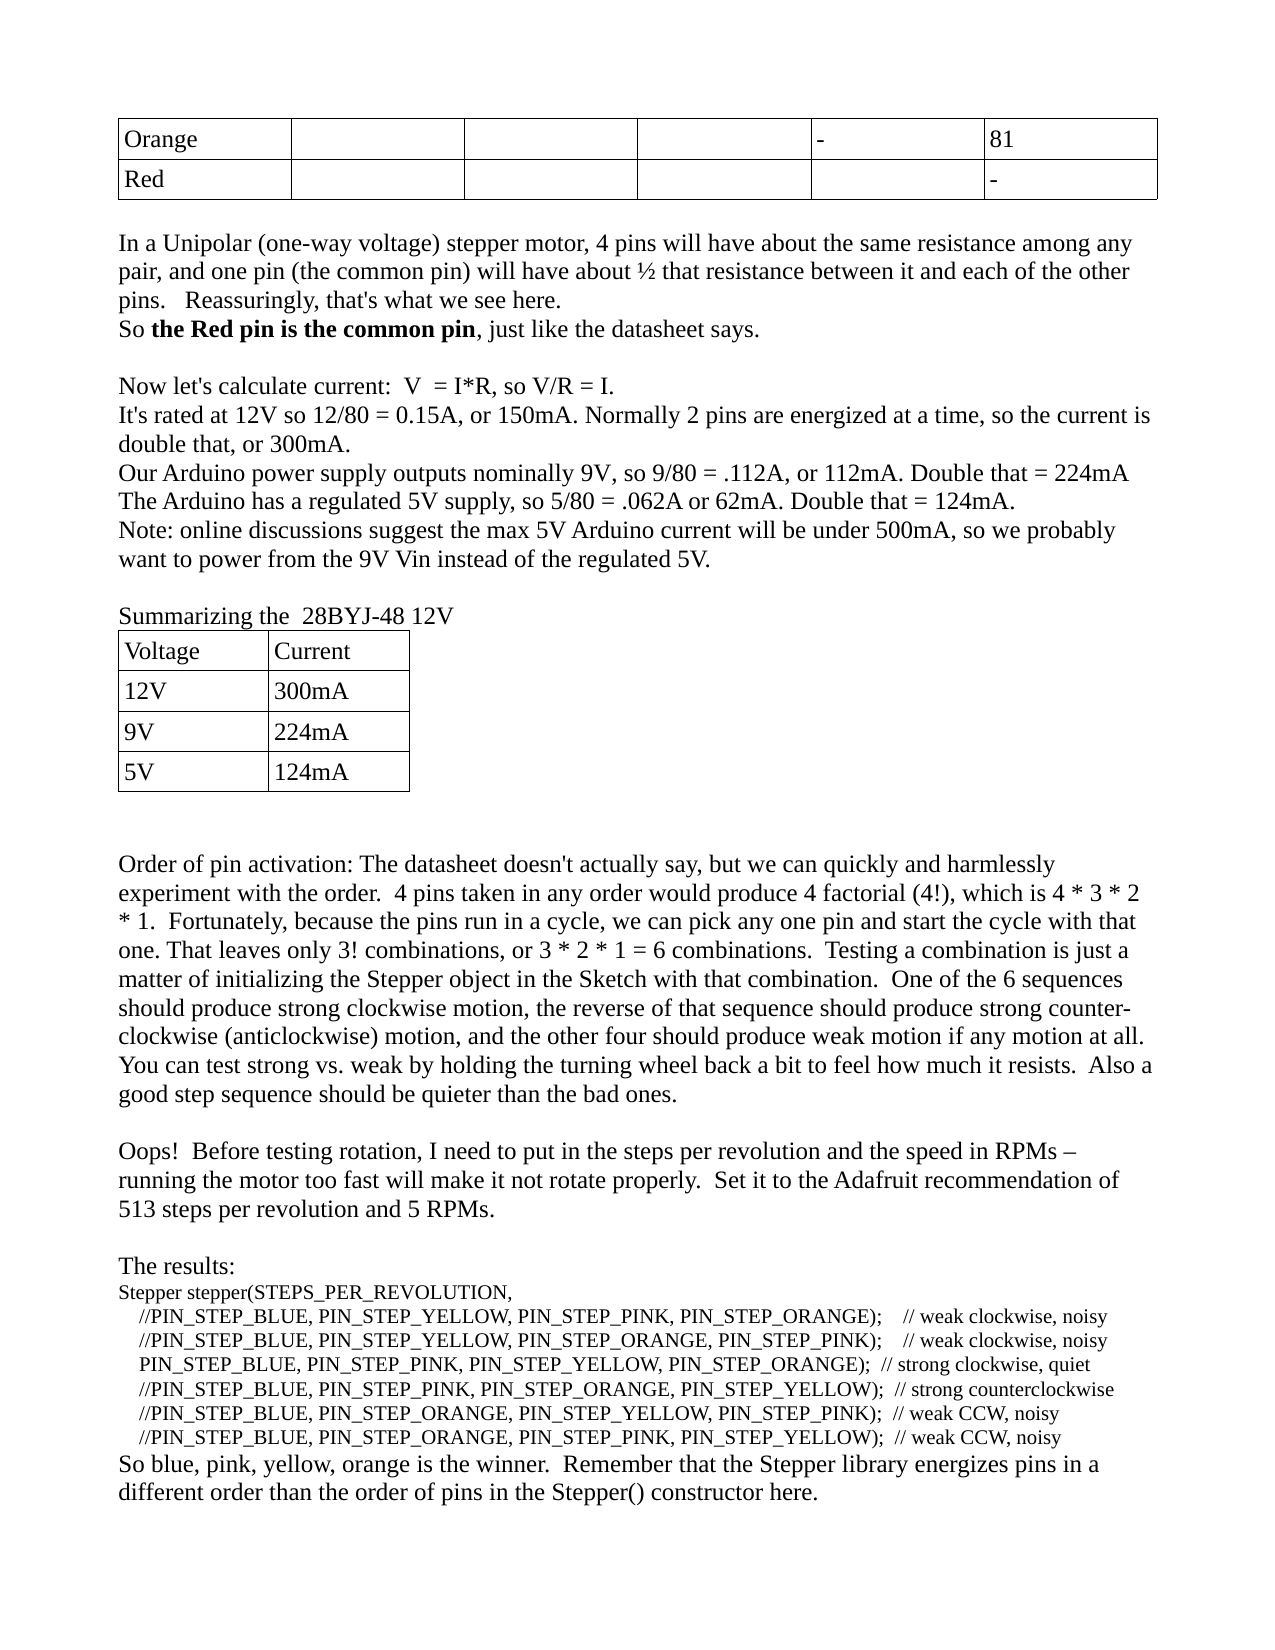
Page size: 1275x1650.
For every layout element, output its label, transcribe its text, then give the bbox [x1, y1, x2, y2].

text Oops! Before testing rotation, I need to put in the steps per revolution and the speed in RPMs – running the motor too fast will make it not rotate properly. Set it to the Adafruit recommendation of 513 steps per revolution and 5 RPMs. [118, 1136, 1157, 1223]
table_cell 224mA [269, 712, 409, 751]
text Our Arduino power supply outputs nominally 9V, so 9/80 = .112A, or 112mA. Double that = 224mA [118, 458, 1157, 486]
text The results: [118, 1251, 1157, 1280]
table_cell [465, 119, 637, 158]
table_cell Red [119, 160, 291, 199]
text Summarizing the 28BYJ-48 12V [118, 601, 1157, 630]
table_cell - [985, 160, 1157, 199]
table_cell Orange [119, 119, 291, 158]
text PIN_STEP_BLUE, PIN_STEP_PINK, PIN_STEP_YELLOW, PIN_STEP_ORANGE); // strong clockwise, quiet [118, 1352, 1157, 1376]
table_header Current [269, 631, 409, 670]
table_cell [465, 160, 637, 199]
text //PIN_STEP_BLUE, PIN_STEP_YELLOW, PIN_STEP_PINK, PIN_STEP_ORANGE); // weak clockwise, noisy [118, 1304, 1157, 1328]
text //PIN_STEP_BLUE, PIN_STEP_YELLOW, PIN_STEP_ORANGE, PIN_STEP_PINK); // weak clockwise, noisy [118, 1328, 1157, 1352]
table_header Voltage [119, 631, 268, 670]
table_cell - [812, 119, 984, 158]
text Order of pin activation: The datasheet doesn't actually say, but we can quickly and harmlessly experiment with the order. 4 pins taken in any order would produce 4 factorial (4!), which is 4 * 3 * 2 * 1. Fortunately, because the pins run in a cycle, we can pick any one pin and start the cycle with that one. That leaves only 3! combinations, or 3 * 2 * 1 = 6 combinations. Testing a combination is just a matter of initializing the Stepper object in the Sketch with that combination. One of the 6 sequences should produce strong clockwise motion, the reverse of that sequence should produce strong counter-clockwise (anticlockwise) motion, and the other four should produce weak motion if any motion at all. You can test strong vs. weak by holding the turning wheel back a bit to feel how much it resists. Also a good step sequence should be quieter than the bad ones. [118, 849, 1157, 1108]
table_cell [638, 160, 811, 199]
table_cell 300mA [269, 671, 409, 711]
text //PIN_STEP_BLUE, PIN_STEP_PINK, PIN_STEP_ORANGE, PIN_STEP_YELLOW); // strong counterclockwise [118, 1376, 1157, 1401]
table_cell 5V [119, 752, 268, 791]
table_cell 124mA [269, 752, 409, 791]
table_cell [812, 160, 984, 199]
table_cell [638, 119, 811, 158]
text //PIN_STEP_BLUE, PIN_STEP_ORANGE, PIN_STEP_YELLOW, PIN_STEP_PINK); // weak CCW, noisy [118, 1401, 1157, 1424]
text //PIN_STEP_BLUE, PIN_STEP_ORANGE, PIN_STEP_PINK, PIN_STEP_YELLOW); // weak CCW, noisy [118, 1424, 1157, 1449]
text So the Red pin is the common pin, just like the datasheet says. [118, 314, 1157, 343]
text So blue, pink, yellow, orange is the winner. Remember that the Stepper library energizes pins in a different order than the order of pins in the Stepper() constructor here. [118, 1449, 1157, 1506]
table_cell 12V [119, 671, 268, 711]
table_cell 81 [985, 119, 1157, 158]
table_cell 9V [119, 712, 268, 751]
text Stepper stepper(STEPS_PER_REVOLUTION, [118, 1280, 1157, 1304]
table_cell [292, 119, 464, 158]
text The Arduino has a regulated 5V supply, so 5/80 = .062A or 62mA. Double that = 124mA. [118, 486, 1157, 515]
text Now let's calculate current: V = I*R, so V/R = I. [118, 371, 1157, 400]
text It's rated at 12V so 12/80 = 0.15A, or 150mA. Normally 2 pins are energized at a time, so the current is double that, or 300mA. [118, 400, 1157, 458]
text Note: online discussions suggest the max 5V Arduino current will be under 500mA, so we probably want to power from the 9V Vin instead of the regulated 5V. [118, 515, 1157, 573]
text In a Unipolar (one-way voltage) stepper motor, 4 pins will have about the same resistance among any pair, and one pin (the common pin) will have about ½ that resistance between it and each of the other pins. Reassuringly, that's what we see here. [118, 228, 1157, 314]
table_cell [292, 160, 464, 199]
